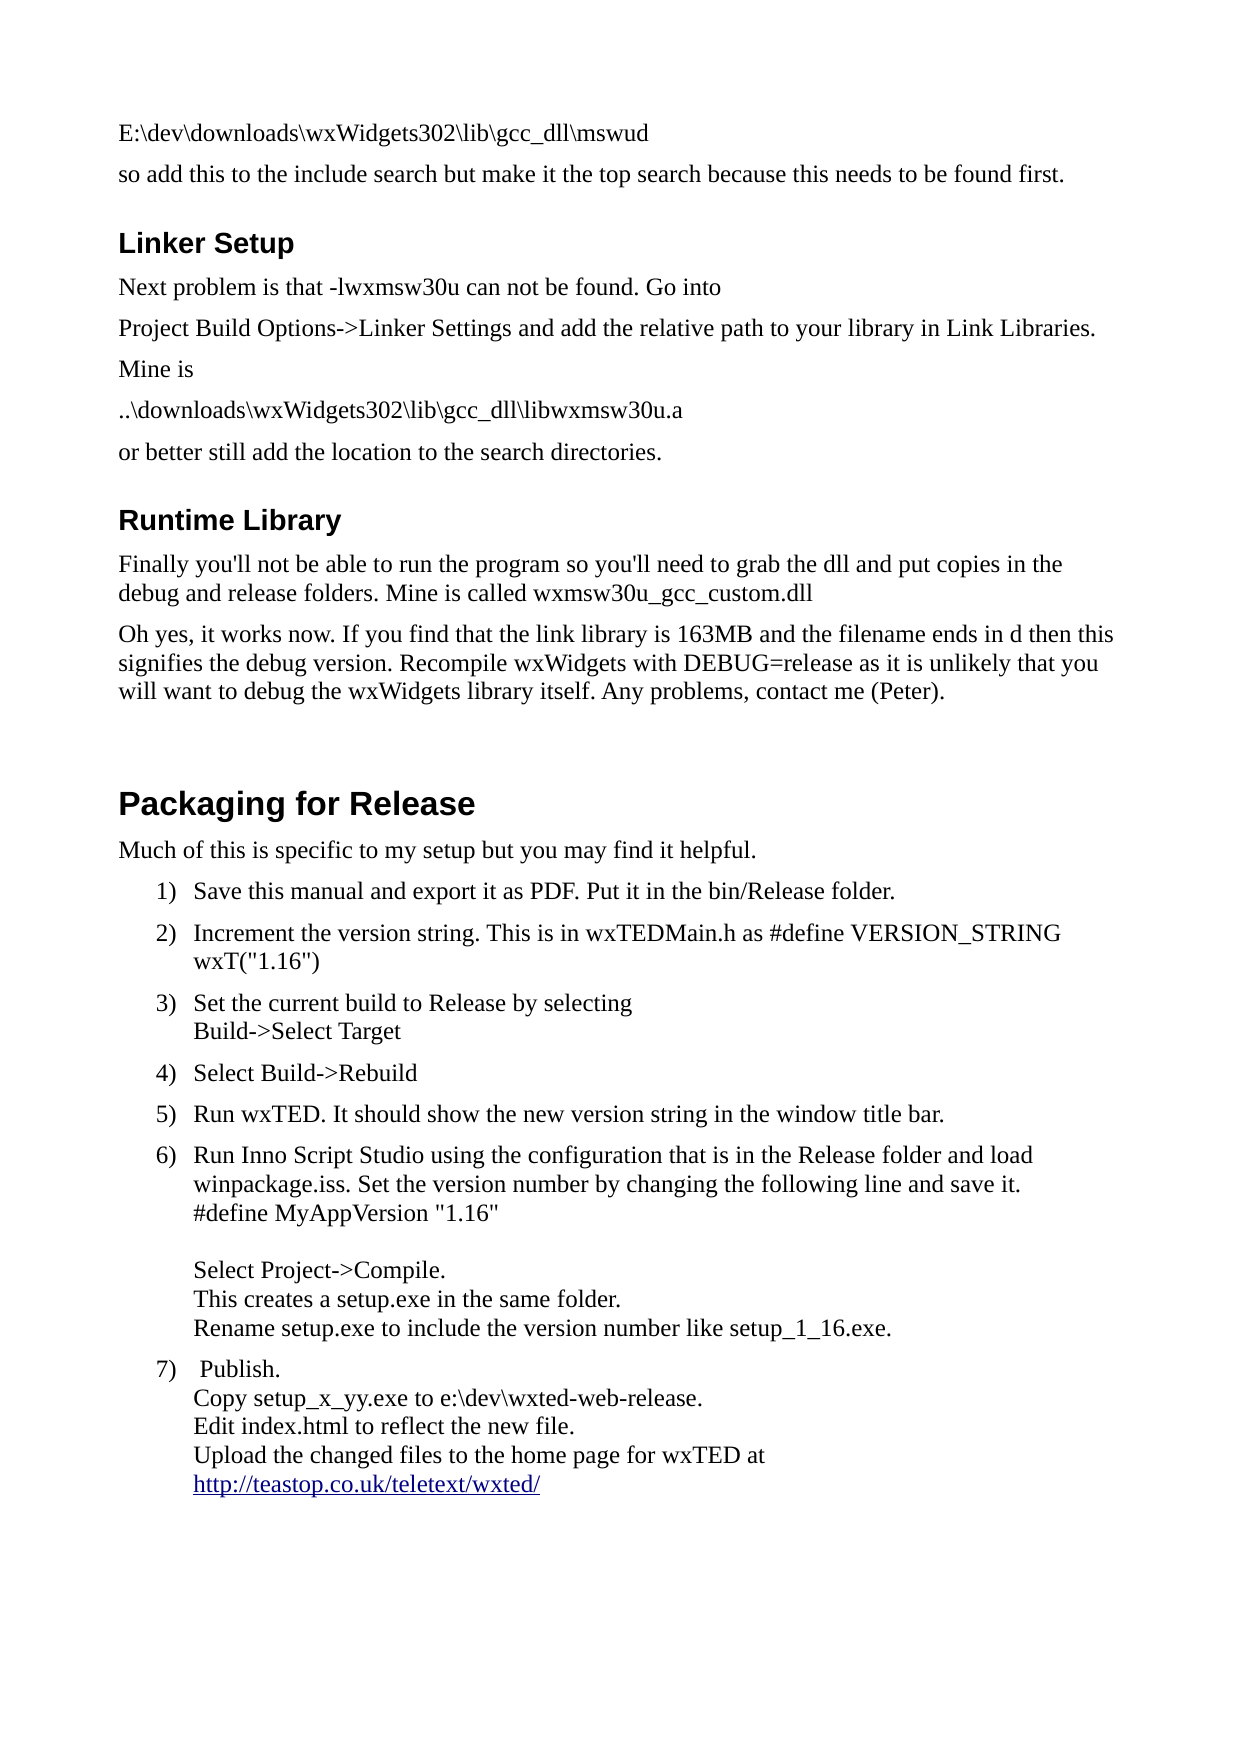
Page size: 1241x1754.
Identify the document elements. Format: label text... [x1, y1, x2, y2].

text E:\dev\downloads\wxWidgets302\lib\gcc_dll\mswud [118, 118, 1122, 147]
text Finally you'll not be able to run the program so you'll need to grab the dll and put copies in the debug and release folders. Mine is called wxmsw30u_gcc_custom.dll [118, 549, 1122, 606]
list Run Inno Script Studio using the configuration that is in the Release folder and load winpackage.iss. Set the version number by changing the following line and save it. #define MyAppVersion "1.16" Select Project->Compile. This creates a setup.exe in the same folder. Rename setup.exe to include the version number like setup_1_16.exe. [156, 1140, 1122, 1341]
list Save this manual and export it as PDF. Put it in the bin/Release folder. [156, 876, 1122, 905]
text Project Build Options->Linker Settings and add the relative path to your library in Link Libraries. [118, 313, 1122, 342]
subtitle Runtime Library [118, 503, 1122, 536]
list Publish. Copy setup_x_yy.exe to e:\dev\wxted-web-release. Edit index.html to reflect the new file. Upload the changed files to the home page for wxTED at http://teastop.co.uk/teletext/wxted/ [156, 1354, 1122, 1498]
subtitle Packaging for Release [118, 784, 1122, 823]
text ..\downloads\wxWidgets302\lib\gcc_dll\libwxmsw30u.a [118, 395, 1122, 424]
text Much of this is specific to my setup but you may find it helpful. [118, 835, 1122, 864]
list Select Build->Rebuild [156, 1058, 1122, 1086]
subtitle Linker Setup [118, 226, 1122, 259]
list Set the current build to Release by selecting Build->Select Target [156, 988, 1122, 1045]
text Next problem is that -lwxmsw30u can not be found. Go into [118, 272, 1122, 300]
text Mine is [118, 354, 1122, 383]
text Oh yes, it works now. If you find that the link library is 163MB and the filename ends in d then this signifies the debug version. Recompile wxWidgets with DEBUG=release as it is unlikely that you will want to debug the wxWidgets library itself. Any problems, contact me (Peter). [118, 619, 1122, 705]
list Increment the version string. This is in wxTEDMain.h as #define VERSION_STRING wxT("1.16") [156, 918, 1122, 975]
list Run wxTED. It should show the new version string in the window title bar. [156, 1099, 1122, 1128]
text or better still add the location to the search directories. [118, 437, 1122, 465]
text so add this to the include search but make it the top search because this needs to be found first. [118, 159, 1122, 188]
